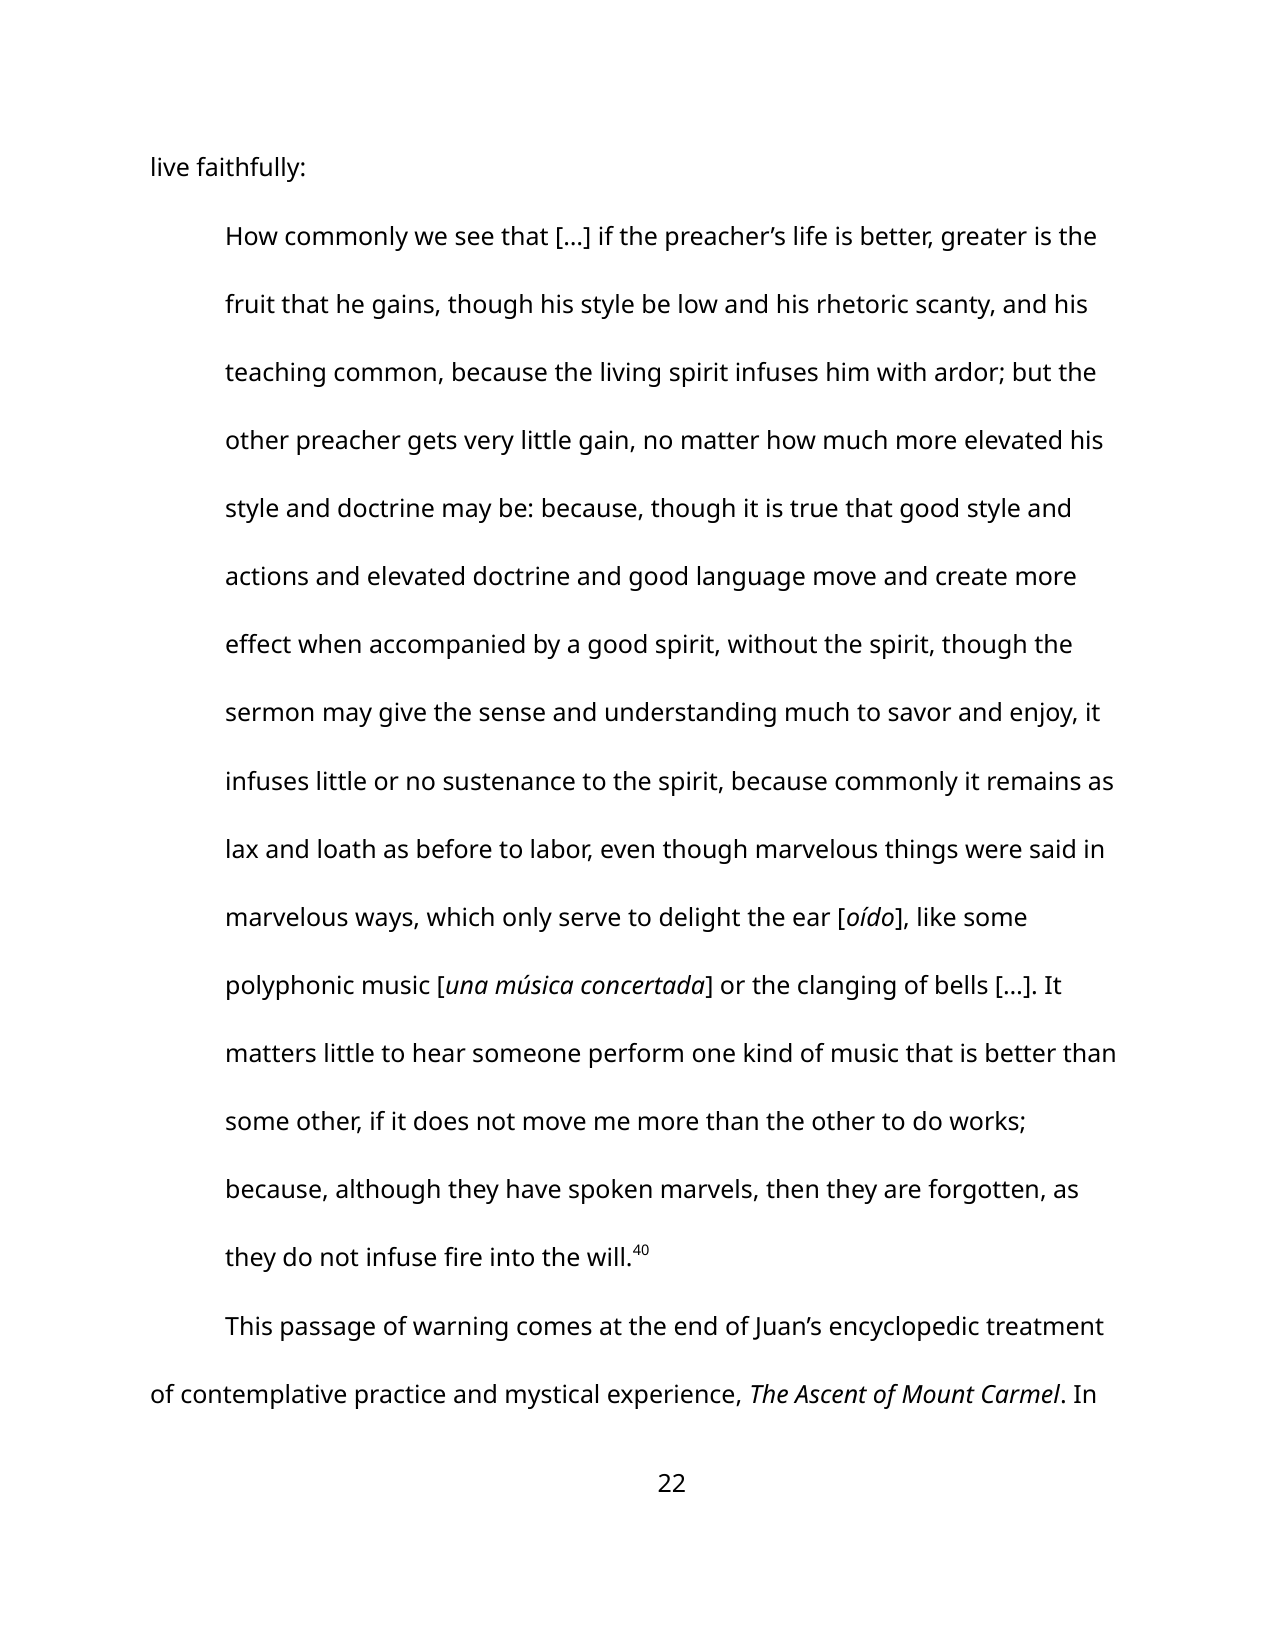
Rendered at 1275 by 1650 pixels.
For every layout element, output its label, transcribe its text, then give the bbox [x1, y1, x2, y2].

text How commonly we see that […] if the preacher’s life is better, greater is the fruit that he gains, though his style be low and his rhetoric scanty, and his teaching common, because the living spirit infuses him with ardor; but the other preacher gets very little gain, no matter how much more elevated his style and doctrine may be: because, though it is true that good style and actions and elevated doctrine and good language move and create more effect when accompanied by a good spirit, without the spirit, though the sermon may give the sense and understanding much to savor and enjoy, it infuses little or no sustenance to the spirit, because commonly it remains as lax and loath as before to labor, even though marvelous things were said in marvelous ways, which only serve to delight the ear [oído], like some polyphonic music [una música concertada] or the clanging of bells […]. It matters little to hear someone perform one kind of music that is better than some other, if it does not move me more than the other to do works; because, although they have spoken marvels, then they are forgotten, as they do not infuse fire into the will. [225, 218, 1125, 1274]
text This passage of warning comes at the end of Juan’s encyclopedic treatment of contemplative practice and mystical experience, The Ascent of Mount Carmel. In [150, 1308, 1125, 1410]
text live faithfully: [150, 150, 1125, 184]
